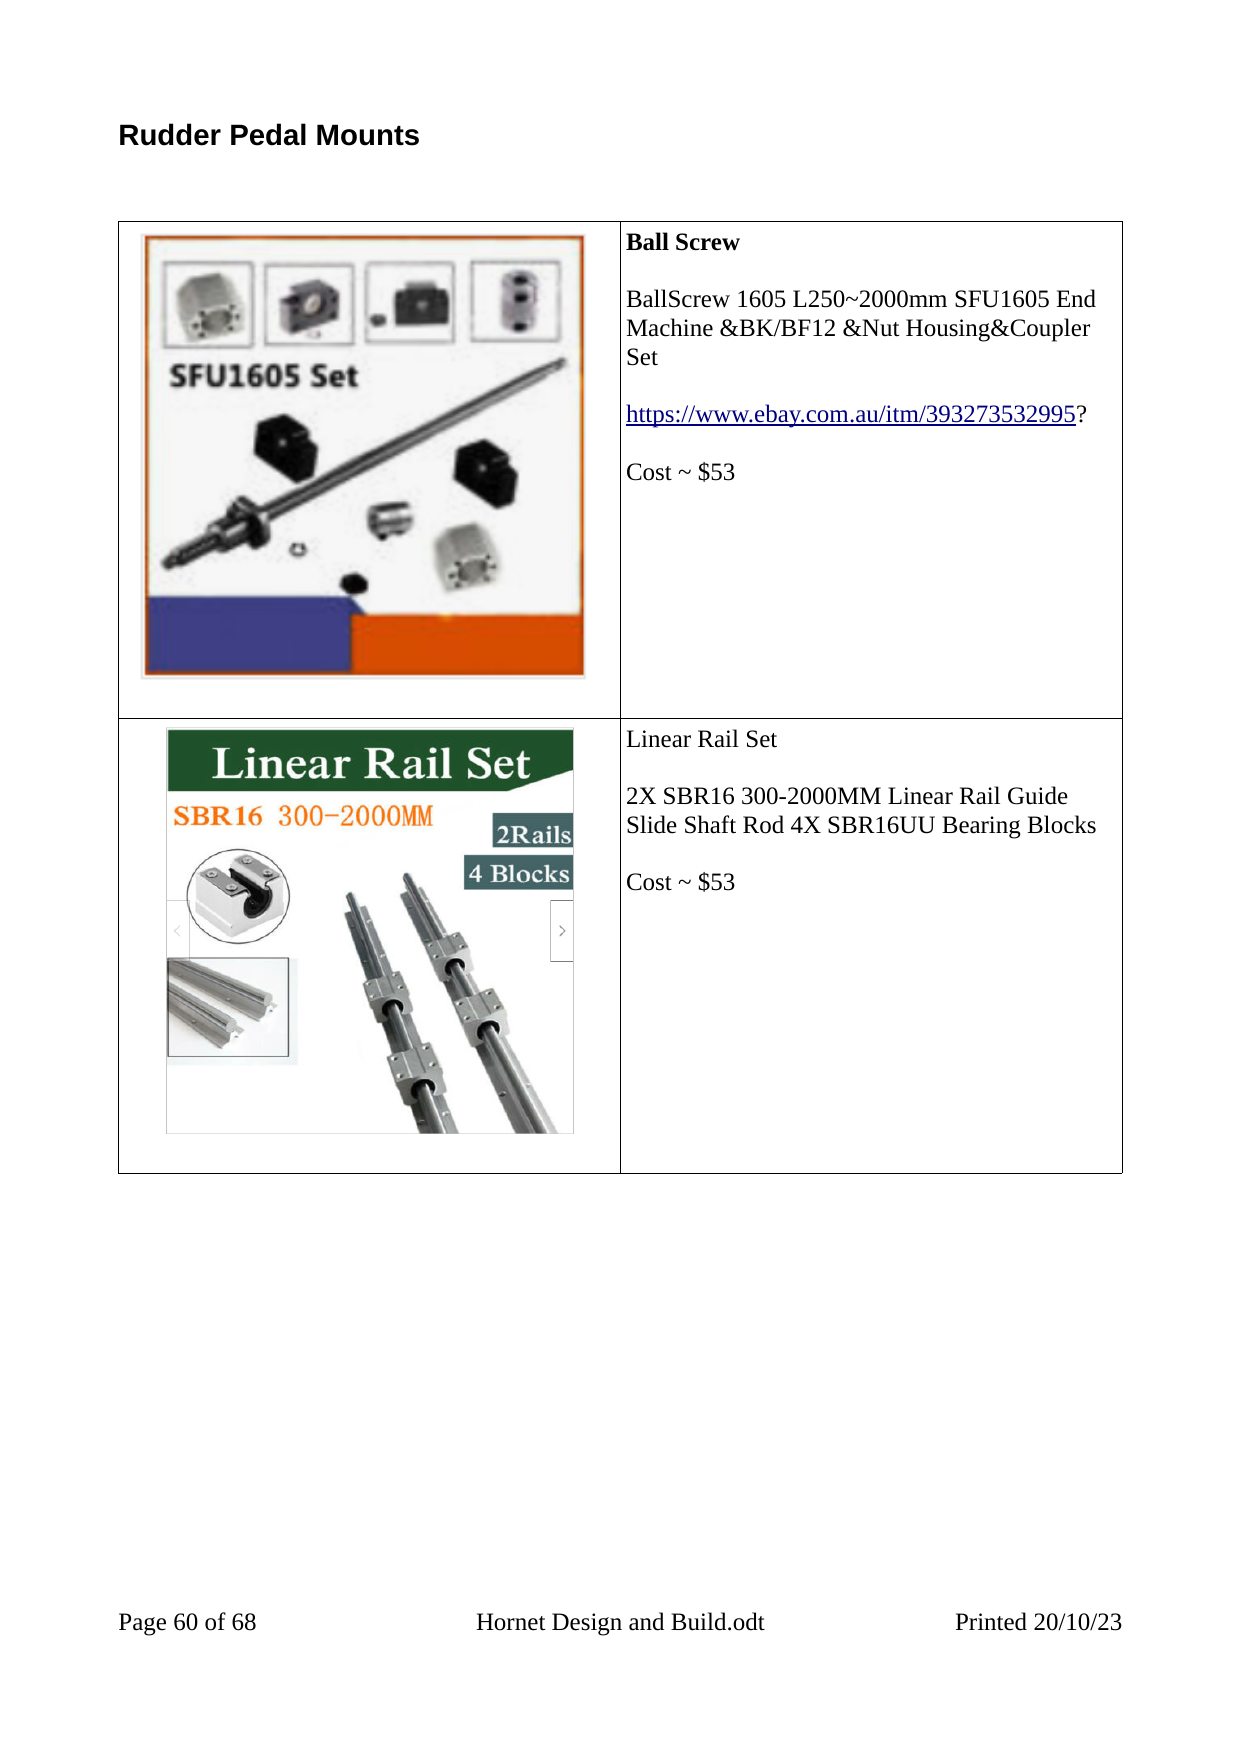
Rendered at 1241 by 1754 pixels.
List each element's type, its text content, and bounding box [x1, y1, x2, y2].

table_cell Linear Rail Set 2X SBR16 300-2000MM Linear Rail Guide Slide Shaft Rod 4X SBR16UU Bearing Blocks Cost ~ $53 [621, 719, 1122, 1172]
table_header [119, 222, 620, 718]
picture [161, 723, 577, 1138]
table_cell [119, 719, 620, 1172]
picture [133, 227, 605, 684]
subtitle Rudder Pedal Mounts [118, 118, 1122, 152]
table_header Ball Screw BallScrew 1605 L250~2000mm SFU1605 End Machine &BK/BF12 &Nut Housing&Coupler Set https://www.ebay.com.au/itm/393273532995? Cost ~ $53 [621, 222, 1122, 718]
